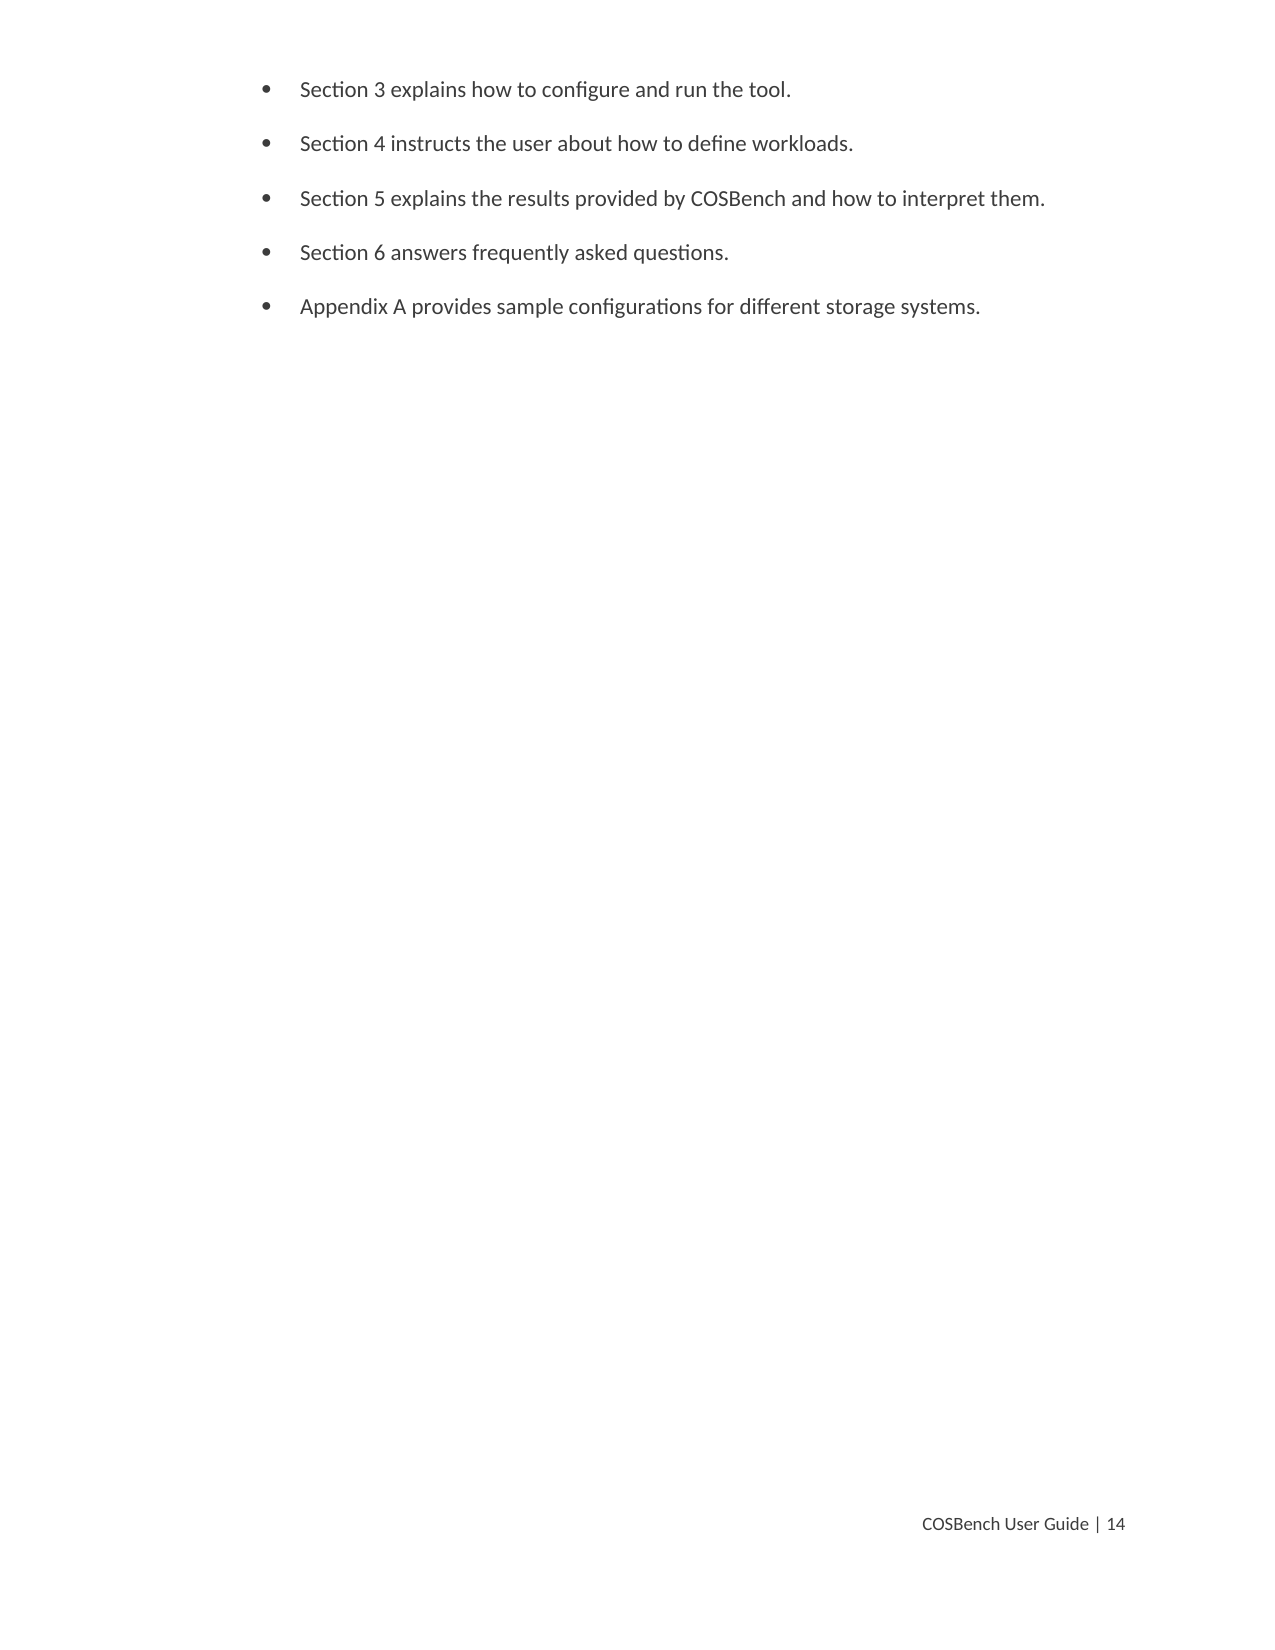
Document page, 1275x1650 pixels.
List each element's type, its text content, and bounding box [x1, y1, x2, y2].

list Section 3 explains how to configure and run the tool. [262, 75, 1125, 103]
list Appendix A provides sample configurations for different storage systems. [262, 292, 1125, 321]
list Section 4 instructs the user about how to define workloads. [262, 129, 1125, 157]
list Section 6 answers frequently asked questions. [262, 238, 1125, 266]
list Section 5 explains the results provided by COSBench and how to interpret them. [262, 184, 1125, 212]
